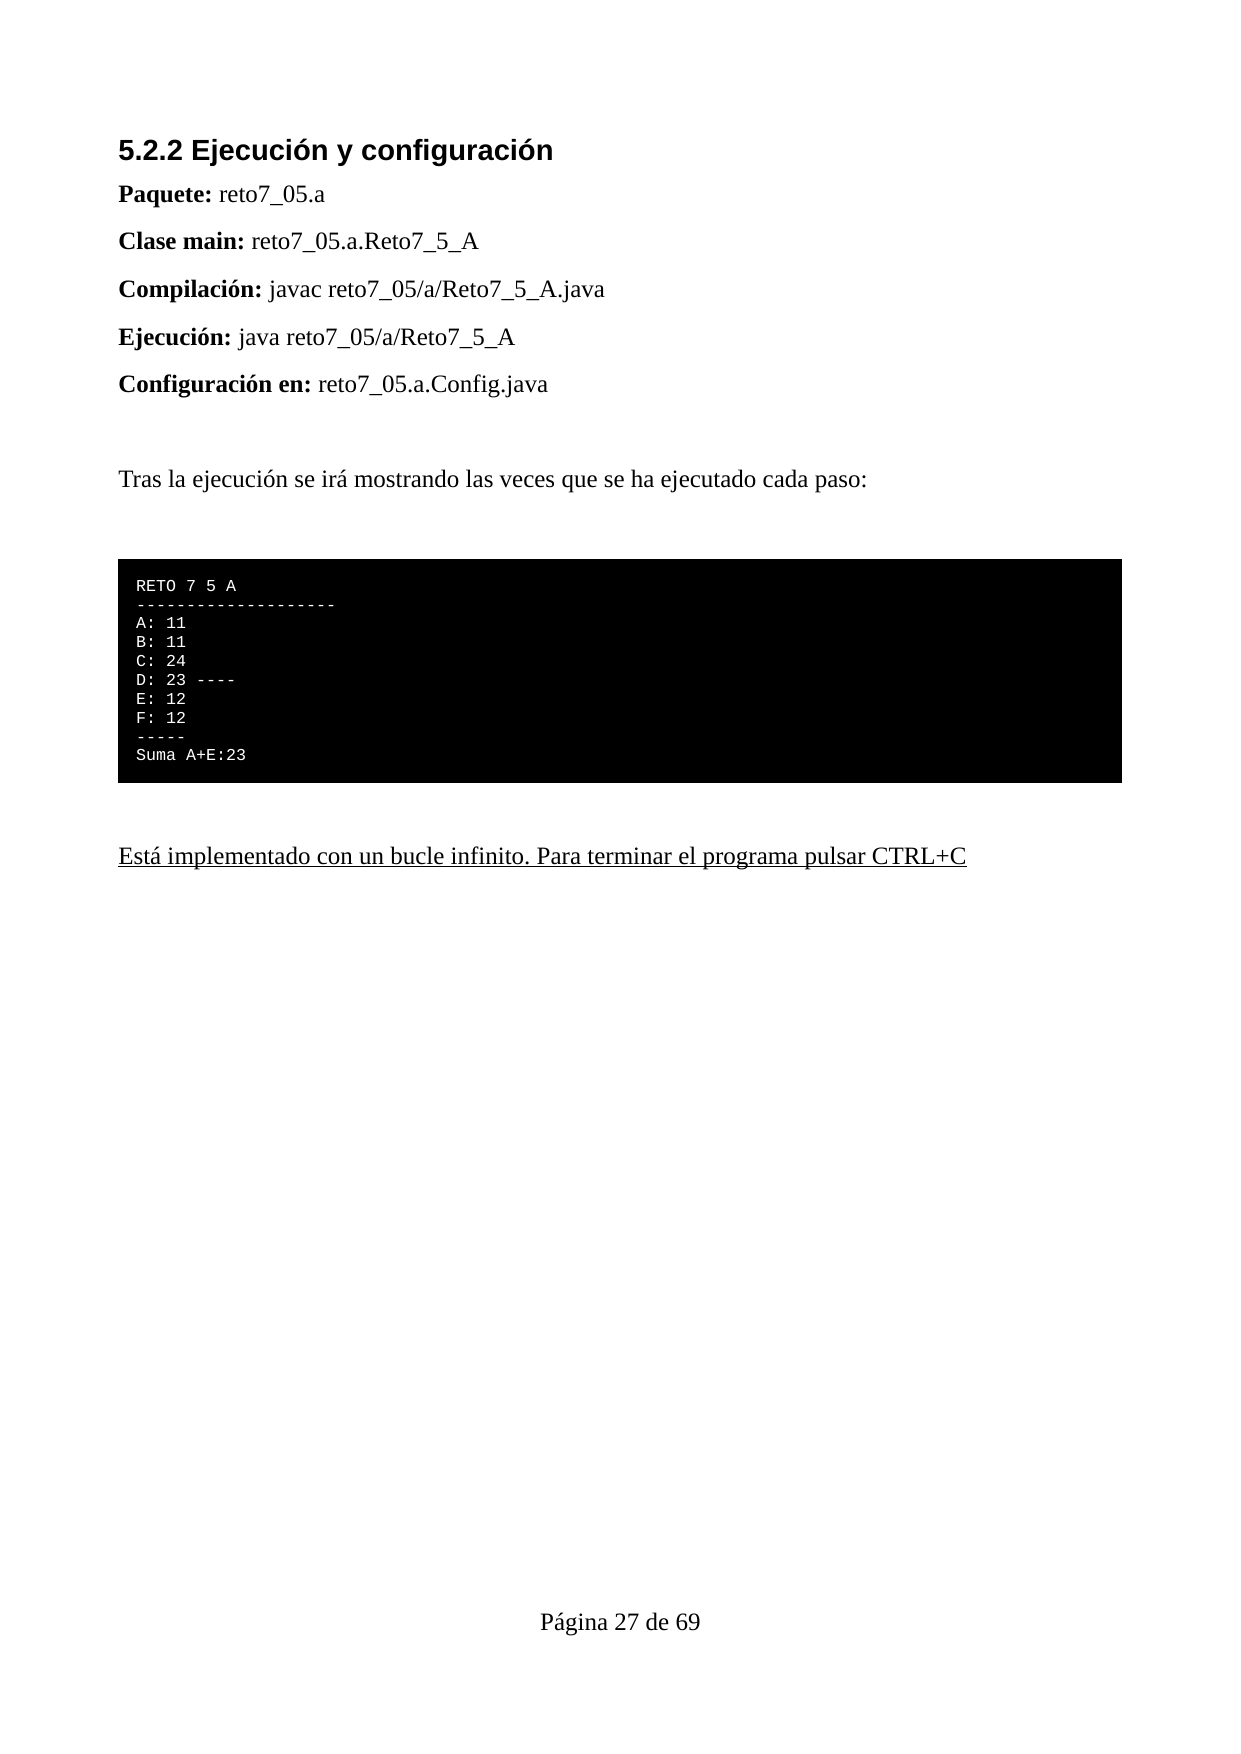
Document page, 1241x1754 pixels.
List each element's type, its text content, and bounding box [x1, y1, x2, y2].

text Paquete: reto7_05.a [118, 179, 1122, 207]
text Compilación: javac reto7_05/a/Reto7_5_A.java [118, 274, 1122, 303]
text Clase main: reto7_05.a.Reto7_5_A [118, 226, 1122, 255]
text C: 24 [118, 653, 1122, 672]
text Está implementado con un bucle infinito. Para terminar el programa pulsar CTRL+C [118, 841, 1122, 870]
text E: 12 [118, 690, 1122, 709]
text A: 11 [118, 615, 1122, 634]
text Ejecución: java reto7_05/a/Reto7_5_A [118, 322, 1122, 350]
text F: 12 [118, 709, 1122, 728]
text B: 11 [118, 634, 1122, 653]
text Tras la ejecución se irá mostrando las veces que se ha ejecutado cada paso: [118, 464, 1122, 493]
text D: 23 ---- [118, 672, 1122, 690]
text RETO 7 5 A [118, 559, 1122, 596]
text ----- [118, 728, 1122, 747]
text Configuración en: reto7_05.a.Config.java [118, 369, 1122, 398]
text -------------------- [118, 596, 1122, 615]
subtitle 5.2.2 Ejecución y configuración [118, 133, 1122, 166]
text Suma A+E:23 [118, 747, 1122, 783]
